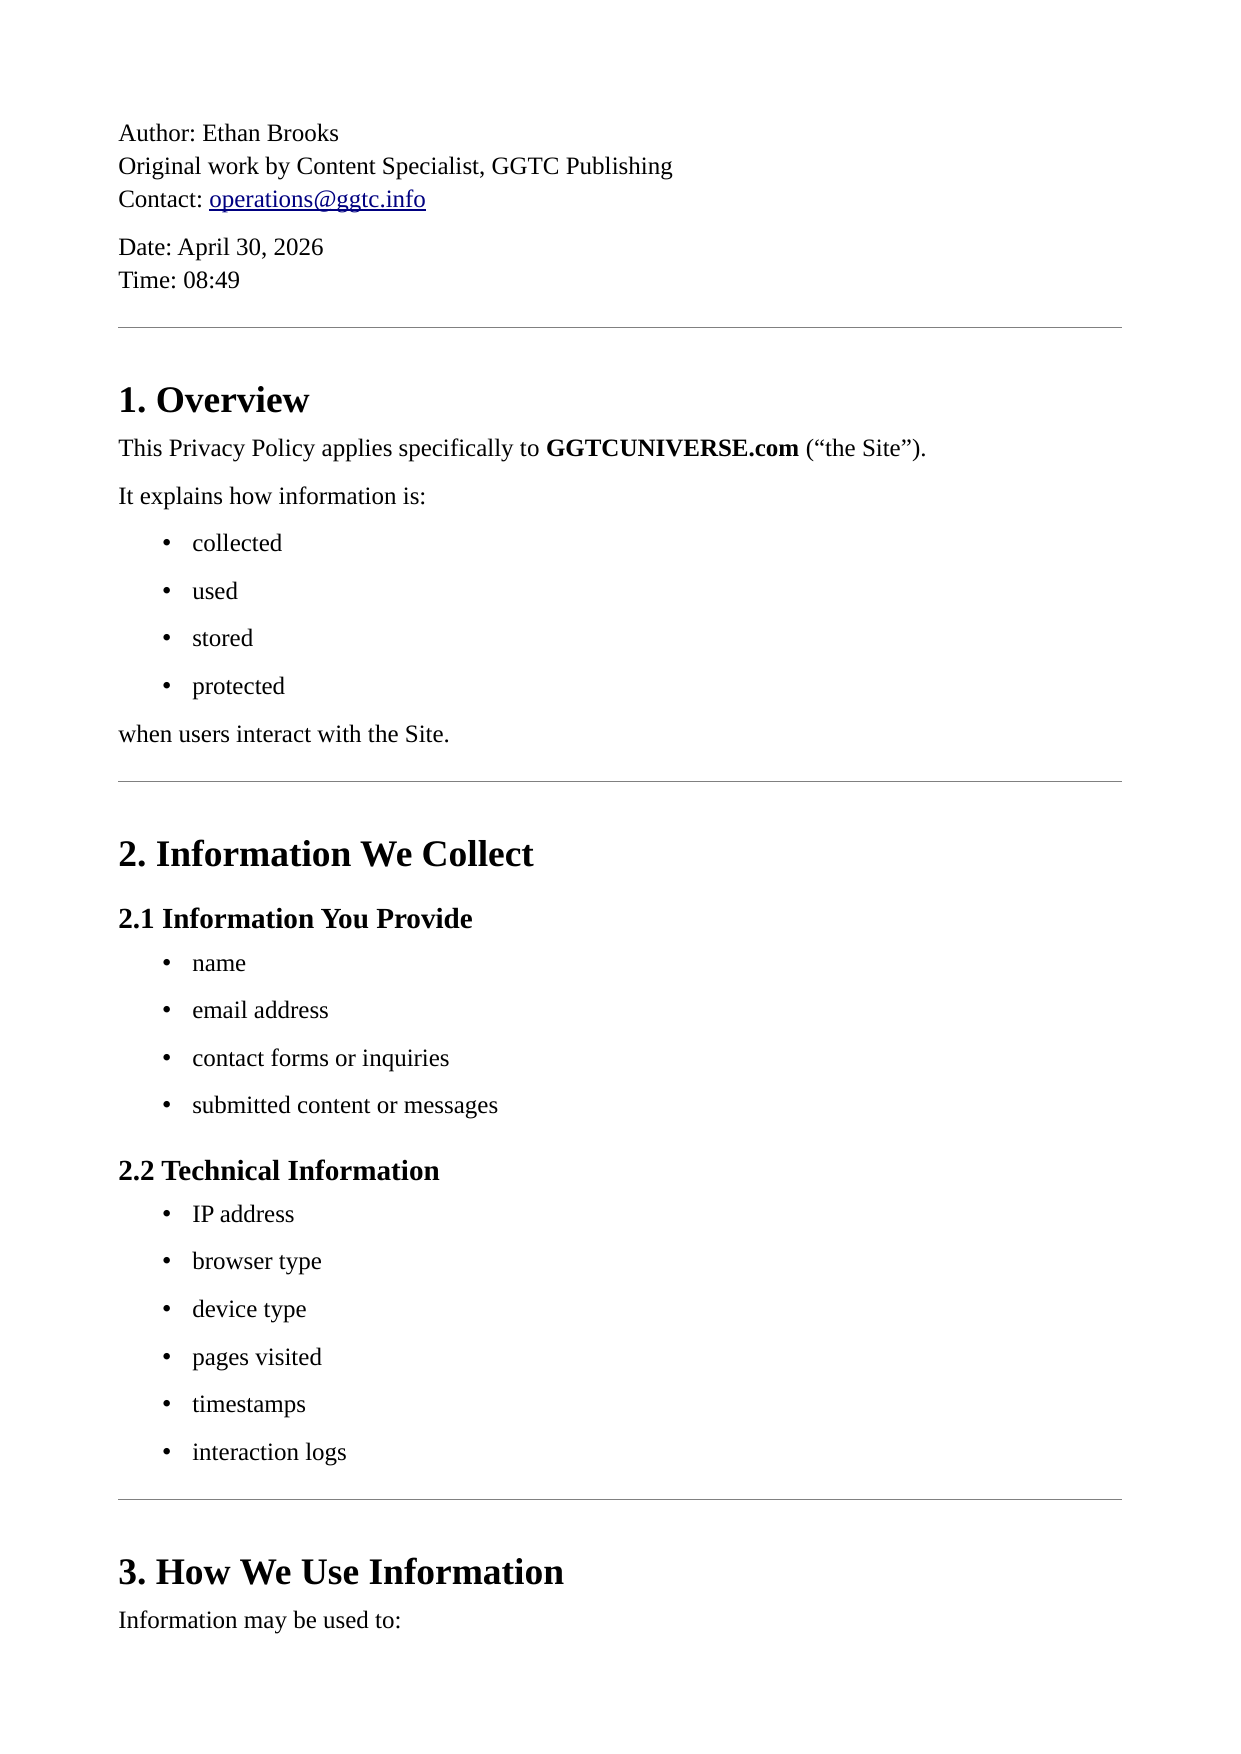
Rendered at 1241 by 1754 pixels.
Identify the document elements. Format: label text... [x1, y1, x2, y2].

subtitle 3. How We Use Information [118, 1549, 1122, 1593]
text Date: April 30, 2026 Time: 08:49 [118, 232, 1122, 293]
list protected [162, 671, 1122, 700]
text Author: Ethan Brooks Original work by Content Specialist, GGTC Publishing Contact: operations@ggtc.info [118, 118, 1122, 213]
list used [162, 576, 1122, 605]
list name [162, 948, 1122, 976]
list device type [162, 1294, 1122, 1323]
list IP address [162, 1199, 1122, 1227]
list submitted content or messages [162, 1091, 1122, 1119]
list interaction logs [162, 1437, 1122, 1466]
list stored [162, 623, 1122, 652]
list email address [162, 995, 1122, 1024]
text This Privacy Policy applies specifically to GGTCUNIVERSE.com (“the Site”). [118, 433, 1122, 462]
subtitle 2.1 Information You Provide [118, 902, 1122, 935]
subtitle 2.2 Technical Information [118, 1153, 1122, 1186]
subtitle 1. Overview [118, 377, 1122, 421]
text Information may be used to: [118, 1605, 1122, 1634]
list browser type [162, 1246, 1122, 1275]
list contact forms or inquiries [162, 1043, 1122, 1072]
list timestamps [162, 1389, 1122, 1418]
list collected [162, 528, 1122, 557]
text It explains how information is: [118, 481, 1122, 509]
subtitle 2. Information We Collect [118, 831, 1122, 874]
list pages visited [162, 1342, 1122, 1370]
text when users interact with the Site. [118, 719, 1122, 747]
